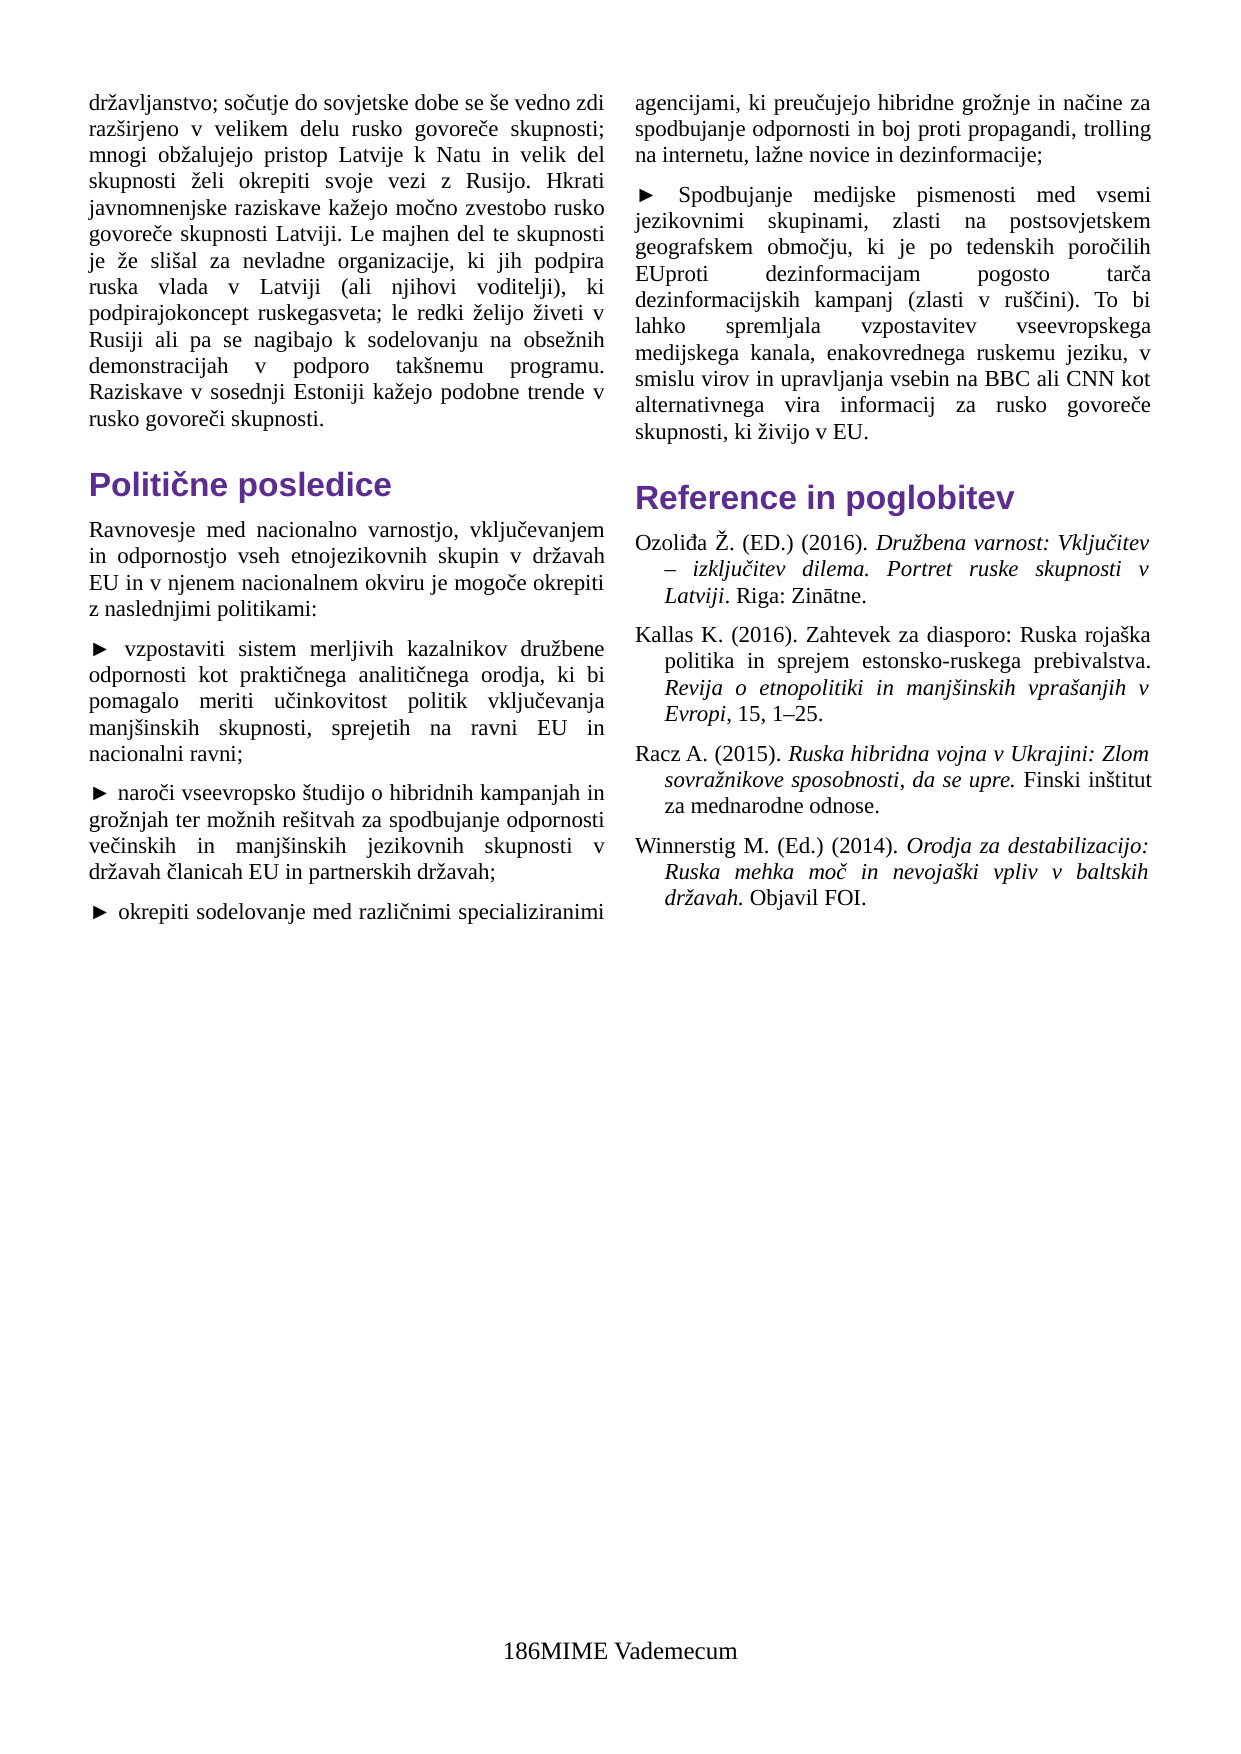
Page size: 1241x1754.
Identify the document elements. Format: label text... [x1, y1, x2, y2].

text Ravnovesje med nacionalno varnostjo, vključevanjem in odpornostjo vseh etnojezikovnih skupin v državah EU in v njenem nacionalnem okviru je mogoče okrepiti z naslednjimi politikami: [88, 516, 605, 622]
text državljanstvo; sočutje do sovjetske dobe se še vedno zdi razširjeno v velikem delu rusko govoreče skupnosti; mnogi obžalujejo pristop Latvije k Natu in velik del skupnosti želi okrepiti svoje vezi z Rusijo. Hkrati javnomnenjske raziskave kažejo močno zvestobo rusko govoreče skupnosti Latviji. Le majhen del te skupnosti je že slišal za nevladne organizacije, ki jih podpira ruska vlada v Latviji (ali njihovi voditelji), ki podpirajokoncept ruskegasveta; le redki želijo živeti v Rusiji ali pa se nagibajo k sodelovanju na obsežnih demonstracijah v podporo takšnemu programu. Raziskave v sosednji Estoniji kažejo podobne trende v rusko govoreči skupnosti. [88, 88, 605, 431]
text Winnerstig M. (Ed.) (2014). Orodja za destabilizacijo: Ruska mehka moč in nevojaški vpliv v baltskih državah. Objavil FOI. [635, 832, 1152, 911]
text ► Spodbujanje medijske pismenosti med vsemi jezikovnimi skupinami, zlasti na postsovjetskem geografskem območju, ki je po tedenskih poročilih EUproti dezinformacijam pogosto tarča dezinformacijskih kampanj (zlasti v ruščini). To bi lahko spremljala vzpostavitev vseevropskega medijskega kanala, enakovrednega ruskemu jeziku, v smislu virov in upravljanja vsebin na BBC ali CNN kot alternativnega vira informacij za rusko govoreče skupnosti, ki živijo v EU. [635, 181, 1152, 444]
text agencijami, ki preučujejo hibridne grožnje in načine za spodbujanje odpornosti in boj proti propagandi, trolling na internetu, lažne novice in dezinformacije; [635, 88, 1152, 168]
text ► naroči vseevropsko študijo o hibridnih kampanjah in grožnjah ter možnih rešitvah za spodbujanje odpornosti večinskih in manjšinskih jezikovnih skupnosti v državah članicah EU in partnerskih državah; [88, 779, 605, 885]
text ► okrepiti sodelovanje med različnimi specializiranimi [88, 898, 605, 924]
text Racz A. (2015). Ruska hibridna vojna v Ukrajini: Zlom sovražnikove sposobnosti, da se upre. Finski inštitut za mednarodne odnose. [635, 740, 1152, 819]
text Kallas K. (2016). Zahtevek za diasporo: Ruska rojaška politika in sprejem estonsko-ruskega prebivalstva. Revija o etnopolitiki in manjšinskih vprašanjih v Evropi, 15, 1–25. [635, 621, 1152, 727]
text ► vzpostaviti sistem merljivih kazalnikov družbene odpornosti kot praktičnega analitičnega orodja, ki bi pomagalo meriti učinkovitost politik vključevanja manjšinskih skupnosti, sprejetih na ravni EU in nacionalni ravni; [88, 634, 605, 766]
text Ozoliđa Ž. (ED.) (2016). Družbena varnost: Vključitev – izključitev dilema. Portret ruske skupnosti v Latviji. Riga: Zinātne. [635, 529, 1152, 608]
subtitle Politične posledice [88, 465, 605, 504]
subtitle Reference in poglobitev [635, 478, 1152, 517]
